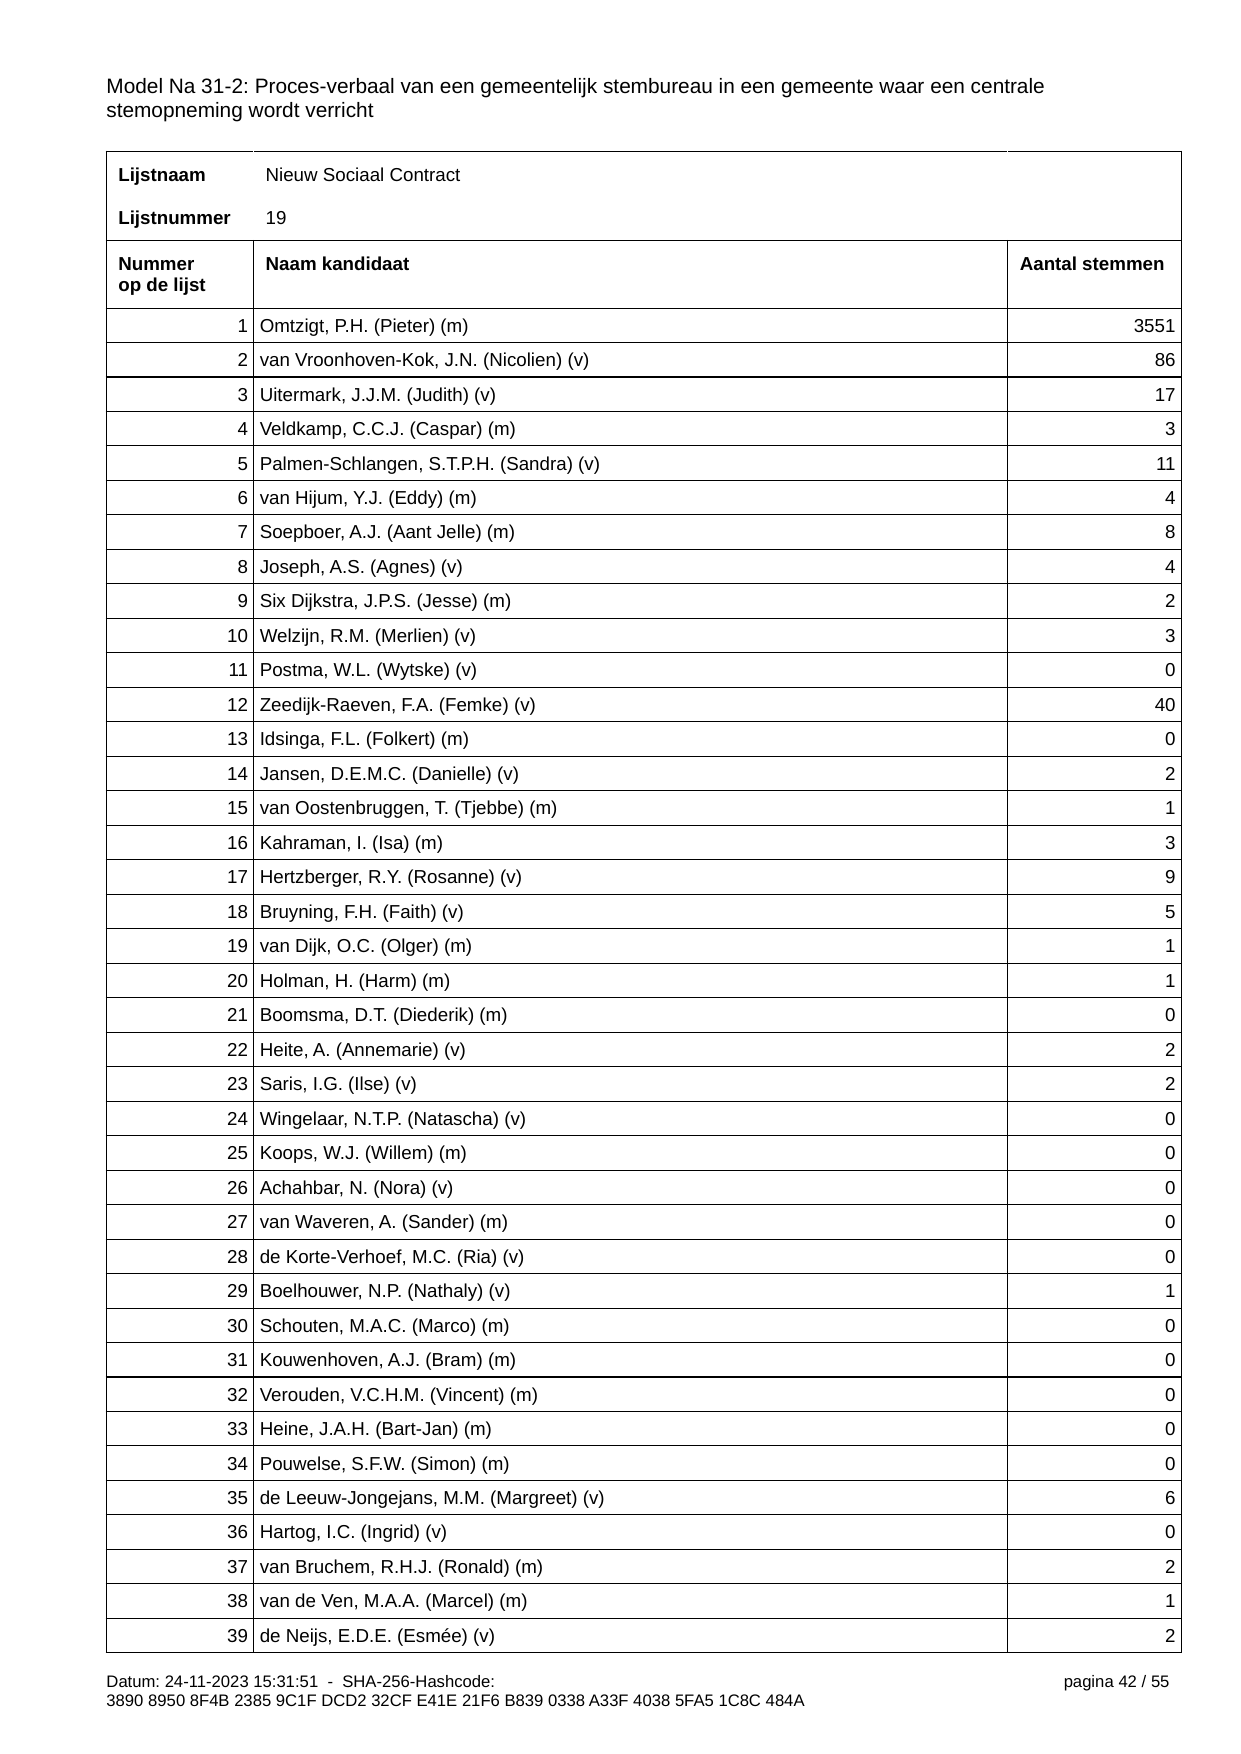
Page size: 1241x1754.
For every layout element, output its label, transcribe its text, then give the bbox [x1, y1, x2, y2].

table_cell 10 [107, 619, 253, 652]
table_cell 6 [1008, 1481, 1181, 1514]
table_cell 1 [1008, 791, 1181, 825]
table_cell van de Ven, M.A.A. (Marcel) (m) [254, 1584, 1007, 1618]
table_cell Hartog, I.C. (Ingrid) (v) [254, 1515, 1007, 1549]
table_cell 4 [1008, 481, 1181, 514]
table_cell 20 [107, 964, 253, 997]
table_cell 3 [1008, 826, 1181, 859]
table_cell 3551 [1008, 309, 1181, 342]
table_cell 0 [1008, 1136, 1181, 1169]
table_cell Boelhouwer, N.P. (Nathaly) (v) [254, 1274, 1007, 1307]
table_cell 22 [107, 1033, 253, 1066]
table_cell 0 [1008, 1102, 1181, 1135]
table_cell 35 [107, 1481, 253, 1514]
table_cell 24 [107, 1102, 253, 1135]
table_cell Verouden, V.C.H.M. (Vincent) (m) [254, 1378, 1007, 1411]
table_cell 2 [1008, 1067, 1181, 1101]
table_cell 9 [1008, 860, 1181, 894]
table_cell 39 [107, 1619, 253, 1652]
table_cell 11 [107, 653, 253, 687]
table_cell 8 [1008, 515, 1181, 549]
table_cell de Neijs, E.D.E. (Esmée) (v) [254, 1619, 1007, 1652]
table_cell Joseph, A.S. (Agnes) (v) [254, 550, 1007, 583]
table_cell Naam kandidaat [254, 241, 1007, 307]
table_cell 28 [107, 1240, 253, 1273]
table_cell 5 [107, 446, 253, 480]
table_cell Heine, J.A.H. (Bart-Jan) (m) [254, 1412, 1007, 1445]
table_cell 31 [107, 1343, 253, 1376]
table_cell 0 [1008, 1171, 1181, 1204]
table_cell 2 [1008, 1619, 1181, 1652]
table_cell 14 [107, 757, 253, 790]
table_cell Kouwenhoven, A.J. (Bram) (m) [254, 1343, 1007, 1376]
table_cell Wingelaar, N.T.P. (Natascha) (v) [254, 1102, 1007, 1135]
table_cell Omtzigt, P.H. (Pieter) (m) [254, 309, 1007, 342]
table_header Nieuw Sociaal Contract 19 [254, 152, 1007, 240]
table_cell 2 [1008, 1550, 1181, 1583]
table_cell 21 [107, 998, 253, 1032]
table_cell 6 [107, 481, 253, 514]
table_cell 11 [1008, 446, 1181, 480]
table_cell 0 [1008, 1205, 1181, 1238]
table_cell 16 [107, 826, 253, 859]
table_cell 8 [107, 550, 253, 583]
table_cell 17 [1008, 378, 1181, 411]
table_cell 5 [1008, 895, 1181, 928]
table_cell Uitermark, J.J.M. (Judith) (v) [254, 378, 1007, 411]
table_cell van Waveren, A. (Sander) (m) [254, 1205, 1007, 1238]
table_cell 36 [107, 1515, 253, 1549]
table_cell Postma, W.L. (Wytske) (v) [254, 653, 1007, 687]
table_cell 27 [107, 1205, 253, 1238]
table_cell 37 [107, 1550, 253, 1583]
table_cell 23 [107, 1067, 253, 1101]
table_header [1008, 152, 1181, 240]
table_cell Six Dijkstra, J.P.S. (Jesse) (m) [254, 584, 1007, 618]
table_cell 19 [107, 929, 253, 963]
table_cell 4 [1008, 550, 1181, 583]
table_cell van Bruchem, R.H.J. (Ronald) (m) [254, 1550, 1007, 1583]
table_cell van Vroonhoven-Kok, J.N. (Nicolien) (v) [254, 343, 1007, 376]
table_cell 40 [1008, 688, 1181, 721]
table_cell 3 [1008, 412, 1181, 445]
table_cell 0 [1008, 1343, 1181, 1376]
table_cell 2 [107, 343, 253, 376]
table_cell 1 [1008, 1584, 1181, 1618]
table_cell Bruyning, F.H. (Faith) (v) [254, 895, 1007, 928]
table_cell 30 [107, 1309, 253, 1342]
table_cell van Oostenbruggen, T. (Tjebbe) (m) [254, 791, 1007, 825]
table_cell 29 [107, 1274, 253, 1307]
table_cell 3 [1008, 619, 1181, 652]
table_header Lijstnaam Lijstnummer [107, 152, 253, 240]
table_cell 0 [1008, 722, 1181, 756]
table_cell 0 [1008, 1240, 1181, 1273]
table_cell van Hijum, Y.J. (Eddy) (m) [254, 481, 1007, 514]
table_cell 15 [107, 791, 253, 825]
table_cell 2 [1008, 757, 1181, 790]
table_cell Holman, H. (Harm) (m) [254, 964, 1007, 997]
table_cell 12 [107, 688, 253, 721]
table_cell 0 [1008, 1309, 1181, 1342]
table_cell 17 [107, 860, 253, 894]
table_cell 33 [107, 1412, 253, 1445]
table_cell Soepboer, A.J. (Aant Jelle) (m) [254, 515, 1007, 549]
table_cell 25 [107, 1136, 253, 1169]
table_cell Idsinga, F.L. (Folkert) (m) [254, 722, 1007, 756]
table_cell 0 [1008, 1446, 1181, 1480]
table_cell 34 [107, 1446, 253, 1480]
table_cell 0 [1008, 1515, 1181, 1549]
table_cell 1 [1008, 964, 1181, 997]
table_cell 9 [107, 584, 253, 618]
table_cell Heite, A. (Annemarie) (v) [254, 1033, 1007, 1066]
table_cell Kahraman, I. (Isa) (m) [254, 826, 1007, 859]
table_cell 7 [107, 515, 253, 549]
table_cell 0 [1008, 1378, 1181, 1411]
table_cell 26 [107, 1171, 253, 1204]
table_cell 38 [107, 1584, 253, 1618]
table_cell 4 [107, 412, 253, 445]
table_cell de Leeuw-Jongejans, M.M. (Margreet) (v) [254, 1481, 1007, 1514]
table_cell de Korte-Verhoef, M.C. (Ria) (v) [254, 1240, 1007, 1273]
table_cell 86 [1008, 343, 1181, 376]
table_cell Schouten, M.A.C. (Marco) (m) [254, 1309, 1007, 1342]
table_cell Saris, I.G. (Ilse) (v) [254, 1067, 1007, 1101]
table_cell Jansen, D.E.M.C. (Danielle) (v) [254, 757, 1007, 790]
table_cell 2 [1008, 1033, 1181, 1066]
table_cell Boomsma, D.T. (Diederik) (m) [254, 998, 1007, 1032]
table_cell Palmen-Schlangen, S.T.P.H. (Sandra) (v) [254, 446, 1007, 480]
table_cell Zeedijk-Raeven, F.A. (Femke) (v) [254, 688, 1007, 721]
table_cell Koops, W.J. (Willem) (m) [254, 1136, 1007, 1169]
table_cell Nummer op de lijst [107, 241, 253, 307]
table_cell Hertzberger, R.Y. (Rosanne) (v) [254, 860, 1007, 894]
table_cell 18 [107, 895, 253, 928]
table_cell 13 [107, 722, 253, 756]
table_cell Achahbar, N. (Nora) (v) [254, 1171, 1007, 1204]
table_cell 2 [1008, 584, 1181, 618]
table_cell 1 [107, 309, 253, 342]
table_cell Veldkamp, C.C.J. (Caspar) (m) [254, 412, 1007, 445]
table_cell 1 [1008, 929, 1181, 963]
table_cell 0 [1008, 653, 1181, 687]
table_cell 0 [1008, 998, 1181, 1032]
table_cell 3 [107, 378, 253, 411]
table_cell Aantal stemmen [1008, 241, 1181, 307]
table_cell 1 [1008, 1274, 1181, 1307]
table_cell Pouwelse, S.F.W. (Simon) (m) [254, 1446, 1007, 1480]
table_cell 0 [1008, 1412, 1181, 1445]
table_cell Welzijn, R.M. (Merlien) (v) [254, 619, 1007, 652]
table_cell 32 [107, 1378, 253, 1411]
table_cell van Dijk, O.C. (Olger) (m) [254, 929, 1007, 963]
